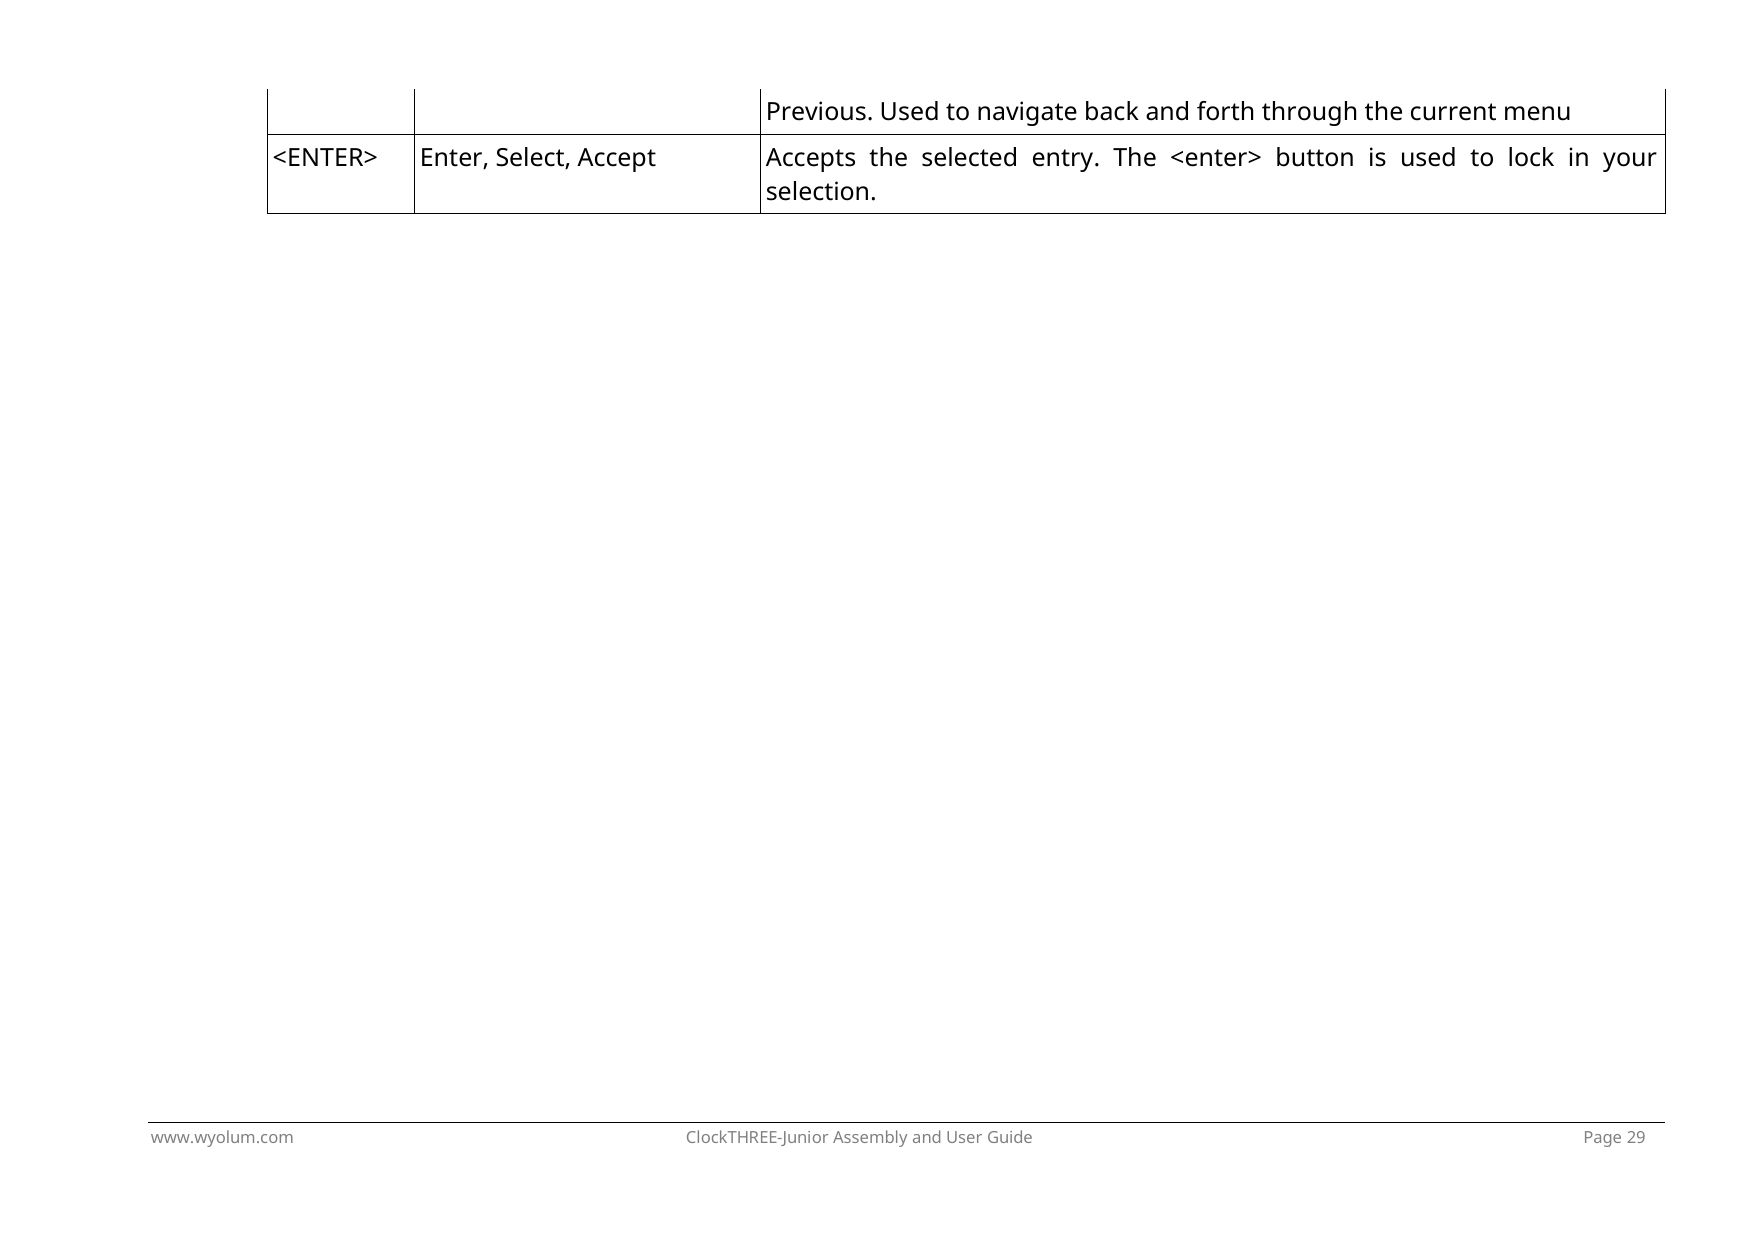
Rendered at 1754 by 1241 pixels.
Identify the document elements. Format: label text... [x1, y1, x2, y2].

table_cell Enter, Select, Accept [415, 135, 760, 213]
table_cell Previous. Used to navigate back and forth through the current menu [761, 89, 1665, 134]
table_cell <ENTER> [268, 135, 414, 213]
table_cell [268, 89, 414, 134]
table_cell Accepts the selected entry. The <enter> button is used to lock in your selection. [761, 135, 1665, 213]
table_cell [415, 89, 760, 134]
